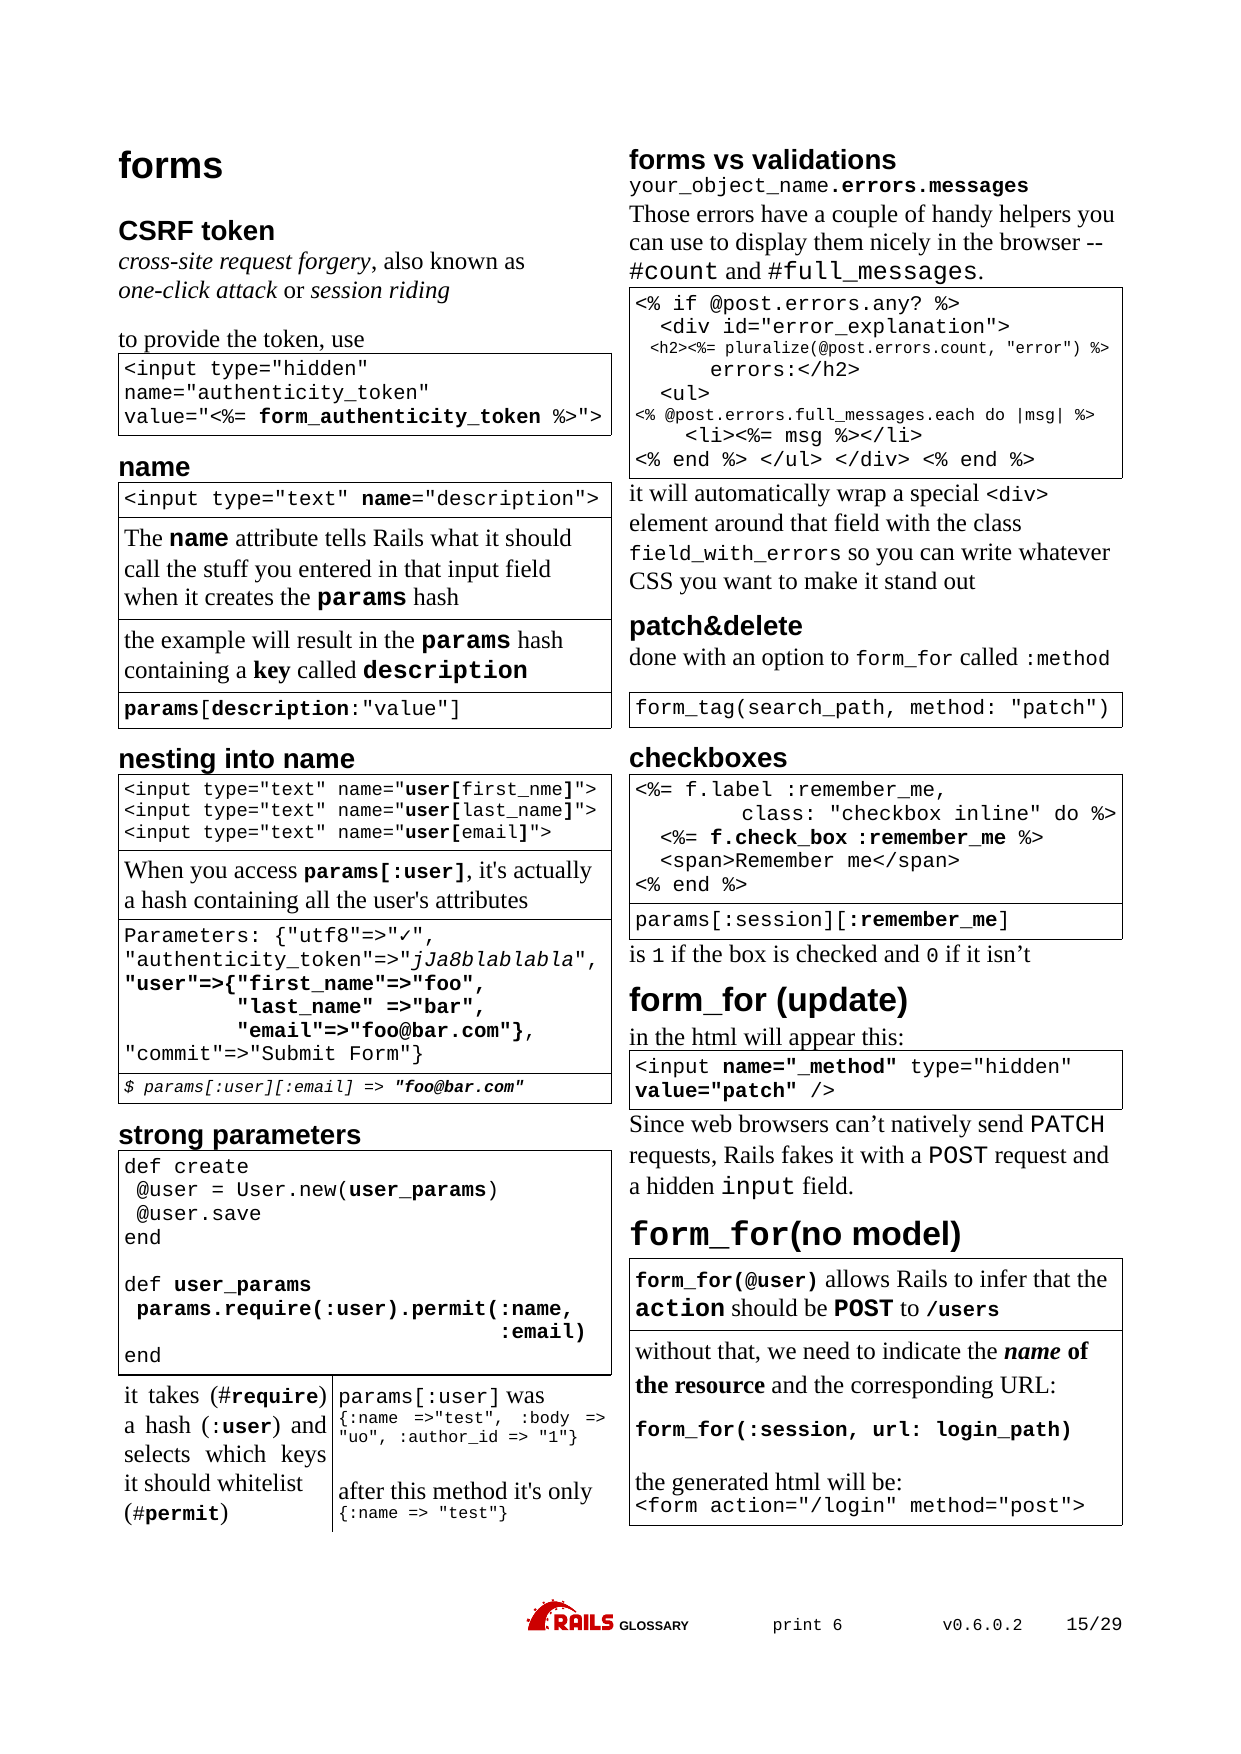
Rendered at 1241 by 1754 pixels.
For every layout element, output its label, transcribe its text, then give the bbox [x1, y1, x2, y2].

text Those errors have a couple of handy helpers you can use to display them nicely in the browser -- #count and #full_messages. [629, 199, 1122, 287]
text to provide the token, use [118, 324, 611, 352]
subtitle form_for (update) [629, 980, 1122, 1019]
text is 1 if the box is checked and 0 if it isn’t [629, 940, 1122, 968]
subtitle nesting into name [118, 742, 611, 774]
table_header def create @user = User.new(user_params) @user.save end def user_params params.require(:user).permit(:name, :email) end [119, 1151, 611, 1374]
table_cell When you access params[:user], it's actually a hash containing all the user's attributes [119, 851, 611, 919]
table_header params[:user] was {:name =>"test", :body => "uo", :author_id => "1"} after this method it's only {:name => "test"} [333, 1376, 611, 1532]
text one-click attack or session riding [118, 275, 611, 303]
text in the html will appear this: [629, 1022, 1122, 1050]
subtitle forms vs validations [629, 143, 1122, 175]
text Since web browsers can’t natively send PATCH requests, Rails fakes it with a POST request and a hidden input field. [629, 1110, 1122, 1202]
table_cell The name attribute tells Rails what it should call the stuff you entered in that input field when it creates the params hash [119, 518, 611, 619]
table_cell params[:session][:remember_me] [630, 904, 1122, 938]
table_cell $ params[:user][:email] => "foo@bar.com" [119, 1074, 611, 1103]
subtitle forms [118, 143, 611, 187]
subtitle form_for(no model) [629, 1213, 1122, 1255]
table_header <input type="hidden" name="authenticity_token" value="<%= form_authenticity_token %>"> [119, 354, 611, 435]
table_header <%= f.label :remember_me, class: "checkbox inline" do %> <%= f.check_box :remember_me %> <span>Remember me</span> <% end %> [630, 775, 1122, 903]
table_header <% if @post.errors.any? %> <div id="error_explanation"> <h2><%= pluralize(@post.errors.count, "error") %> errors:</h2> <ul> <% @post.errors.full_messages.each do |msg| %> <li><%= msg %></li> <% end %> </ul> </div> <% end %> [630, 288, 1122, 478]
text cross-site request forgery, also known as [118, 246, 611, 275]
subtitle patch&delete [629, 610, 1122, 642]
table_header <input type="text" name="description"> [119, 483, 611, 517]
subtitle name [118, 450, 611, 482]
subtitle CSRF token [118, 214, 611, 246]
text it will automatically wrap a special <div> element around that field with the class field_with_errors so you can write whatever CSS you want to make it stand out [629, 479, 1122, 595]
table_header <input type="text" name="user[first_nme]"> <input type="text" name="user[last_name]"> <input type="text" name="user[email]"> [119, 775, 611, 849]
table_cell params[description:"value"] [119, 693, 611, 727]
table_cell without that, we need to indicate the name of the resource and the corresponding URL: form_for(:session, url: login_path) the generated html will be: <form action="/login" method="post"> [630, 1331, 1122, 1525]
table_header form_for(@user) allows Rails to infer that the action should be POST to /users [630, 1259, 1122, 1330]
subtitle checkboxes [629, 742, 1122, 773]
subtitle strong parameters [118, 1118, 611, 1150]
table_header it takes (#require) a hash (:user) and selects which keys it should whitelist (#permit) [118, 1376, 332, 1532]
text done with an option to form_for called :method [629, 642, 1122, 671]
text your_object_name.errors.messages [629, 175, 1122, 199]
table_header <input name="_method" type="hidden" value="patch" /> [630, 1051, 1122, 1109]
table_cell Parameters: {"utf8"=>"✓", "authenticity_token"=>"jJa8blablabla", "user"=>{"first_name"=>"foo", "last_name" =>"bar", "email"=>"foo@bar.com"}, "commit"=>"Submit Form"} [119, 920, 611, 1073]
table_header form_tag(search_path, method: "patch") [630, 693, 1122, 727]
table_cell the example will result in the params hash containing a key called description [119, 620, 611, 692]
